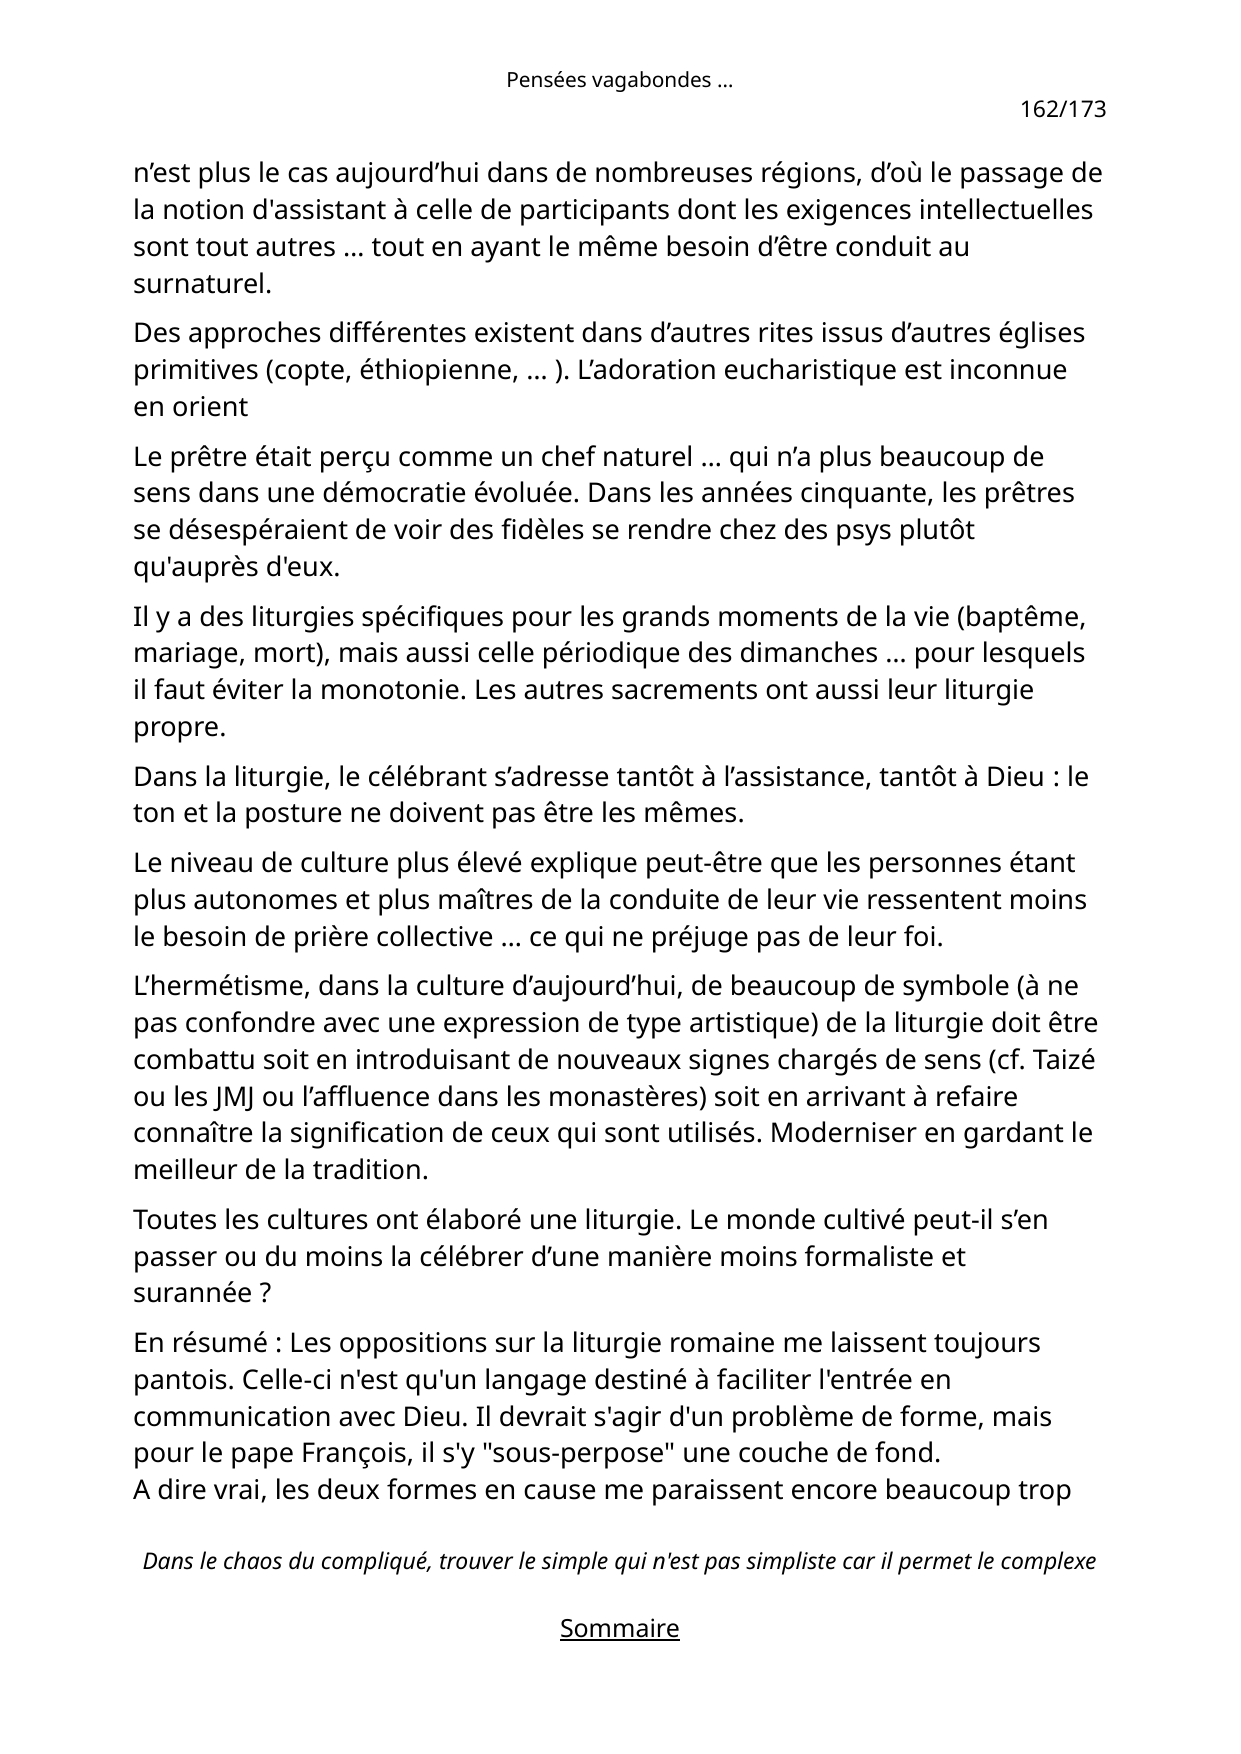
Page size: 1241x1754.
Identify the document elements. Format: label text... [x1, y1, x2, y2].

text Des approches différentes existent dans d’autres rites issus d’autres églises primitives (copte, éthiopienne, … ). L’adoration eucharistique est inconnue en orient [133, 314, 1107, 424]
text Le prêtre était perçu comme un chef naturel … qui n’a plus beaucoup de sens dans une démocratie évoluée. Dans les années cinquante, les prêtres se désespéraient de voir des fidèles se rendre chez des psys plutôt qu'auprès d'eux. [133, 437, 1107, 584]
text En résumé : Les oppositions sur la liturgie romaine me laissent toujours pantois. Celle-ci n'est qu'un langage destiné à faciliter l'entrée en communication avec Dieu. Il devrait s'agir d'un problème de forme, mais pour le pape François, il s'y "sous-perpose" une couche de fond. A dire vrai, les deux formes en cause me paraissent encore beaucoup trop [133, 1323, 1107, 1508]
text Dans la liturgie, le célébrant s’adresse tantôt à l’assistance, tantôt à Dieu : le ton et la posture ne doivent pas être les mêmes. [133, 757, 1107, 831]
text L’hermétisme, dans la culture d’aujourd’hui, de beaucoup de symbole (à ne pas confondre avec une expression de type artistique) de la liturgie doit être combattu soit en introduisant de nouveaux signes chargés de sens (cf. Taizé ou les JMJ ou l’affluence dans les monastères) soit en arrivant à refaire connaître la signification de ceux qui sont utilisés. Moderniser en gardant le meilleur de la tradition. [133, 966, 1107, 1188]
text Il y a des liturgies spécifiques pour les grands moments de la vie (baptême, mariage, mort), mais aussi celle périodique des dimanches … pour lesquels il faut éviter la monotonie. Les autres sacrements ont aussi leur liturgie propre. [133, 597, 1107, 744]
text Toutes les cultures ont élaboré une liturgie. Le monde cultivé peut-il s’en passer ou du moins la célébrer d’une manière moins formaliste et surannée ? [133, 1200, 1107, 1311]
text n’est plus le cas aujourd’hui dans de nombreuses régions, d’où le passage de la notion d'assistant à celle de participants dont les exigences intellectuelles sont tout autres … tout en ayant le même besoin d’être conduit au surnaturel. [133, 154, 1107, 301]
text Le niveau de culture plus élevé explique peut-être que les personnes étant plus autonomes et plus maîtres de la conduite de leur vie ressentent moins le besoin de prière collective … ce qui ne préjuge pas de leur foi. [133, 843, 1107, 954]
